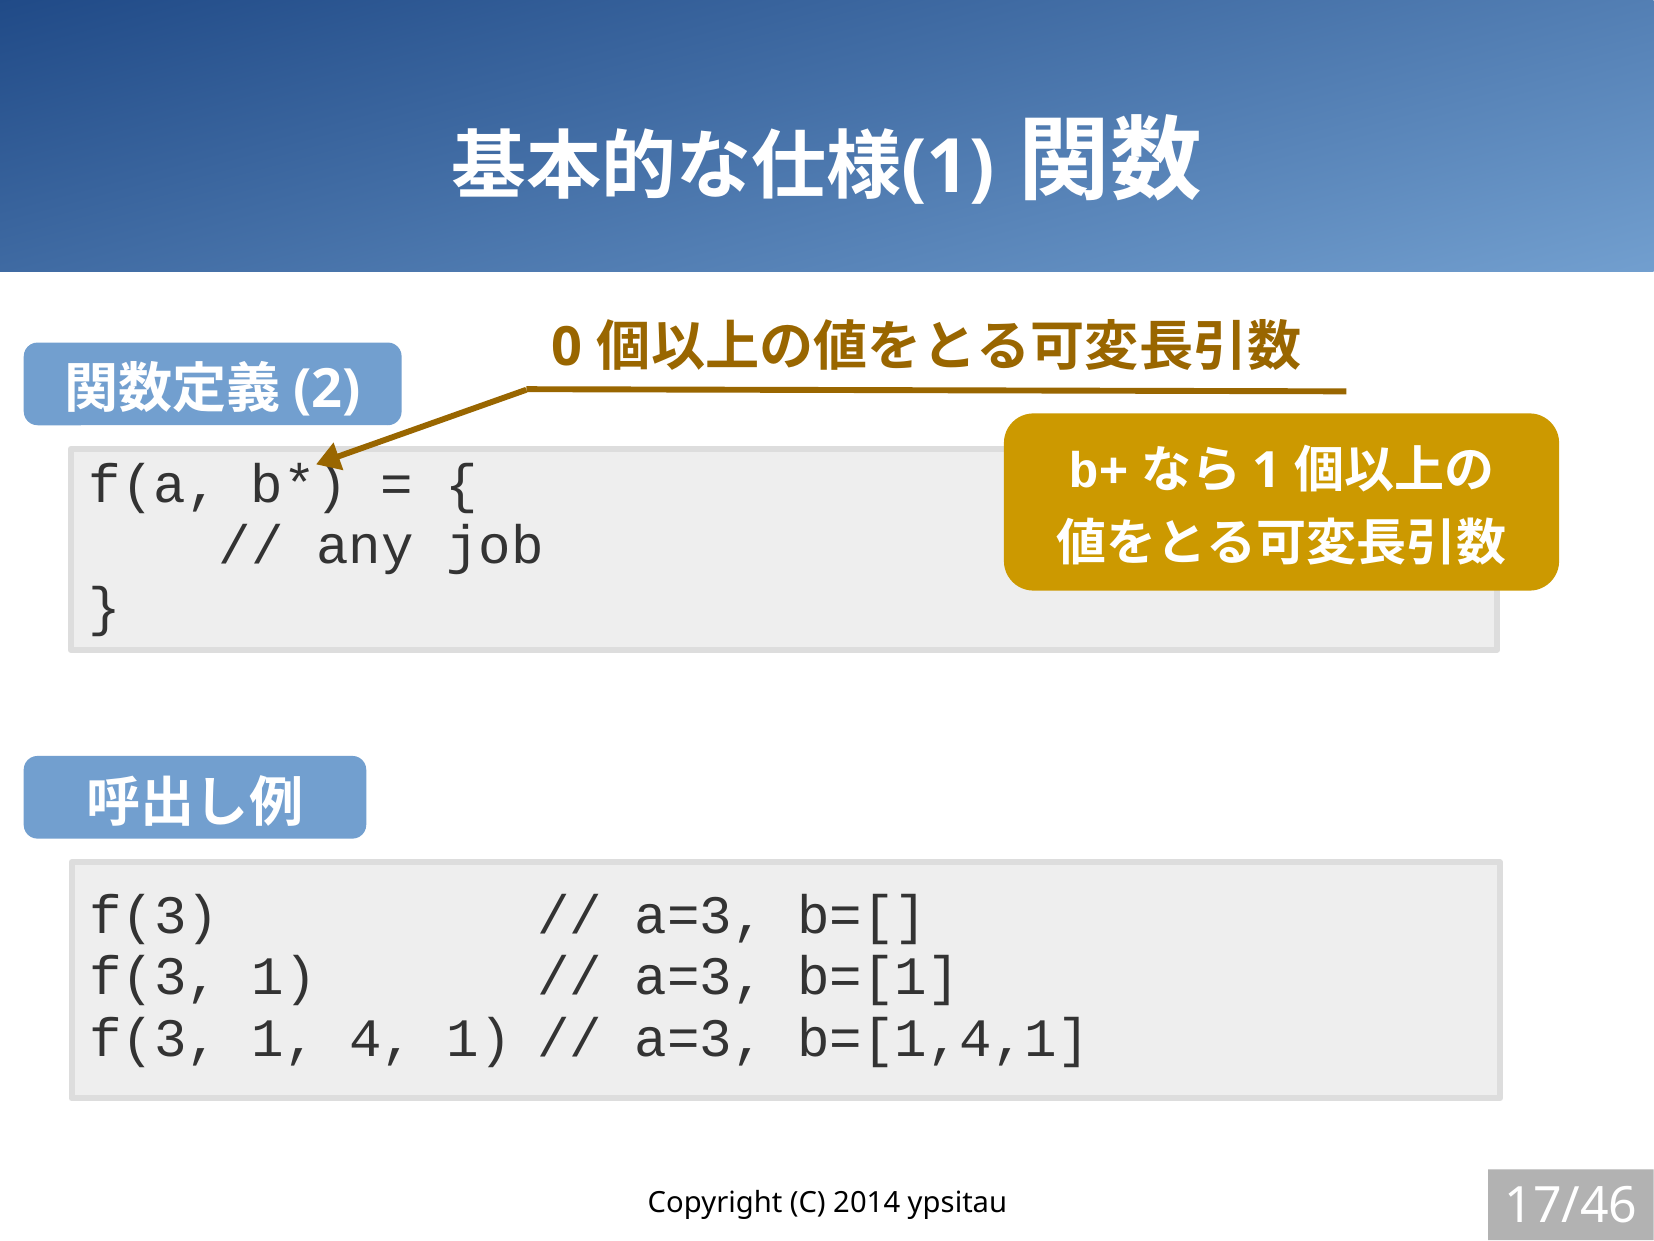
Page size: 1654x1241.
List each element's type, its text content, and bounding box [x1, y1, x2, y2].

text_box f(a, b*) = { // any job } [70, 448, 1498, 650]
text_box f(3) // a=3, b=[] f(3, 1) // a=3, b=[1] f(3, 1, 4, 1) // a=3, b=[1,4,1] [71, 862, 1501, 1099]
text_box 呼出し例 [23, 755, 367, 839]
text_box 関数定義 (2) [23, 342, 402, 426]
text_box 0 個以上の値をとる可変長引数 [537, 295, 1347, 392]
text_box b+ なら 1 個以上の 値をとる可変長引数 [1003, 413, 1560, 591]
title 基本的な仕様(1) 関数 [82, 49, 1571, 257]
